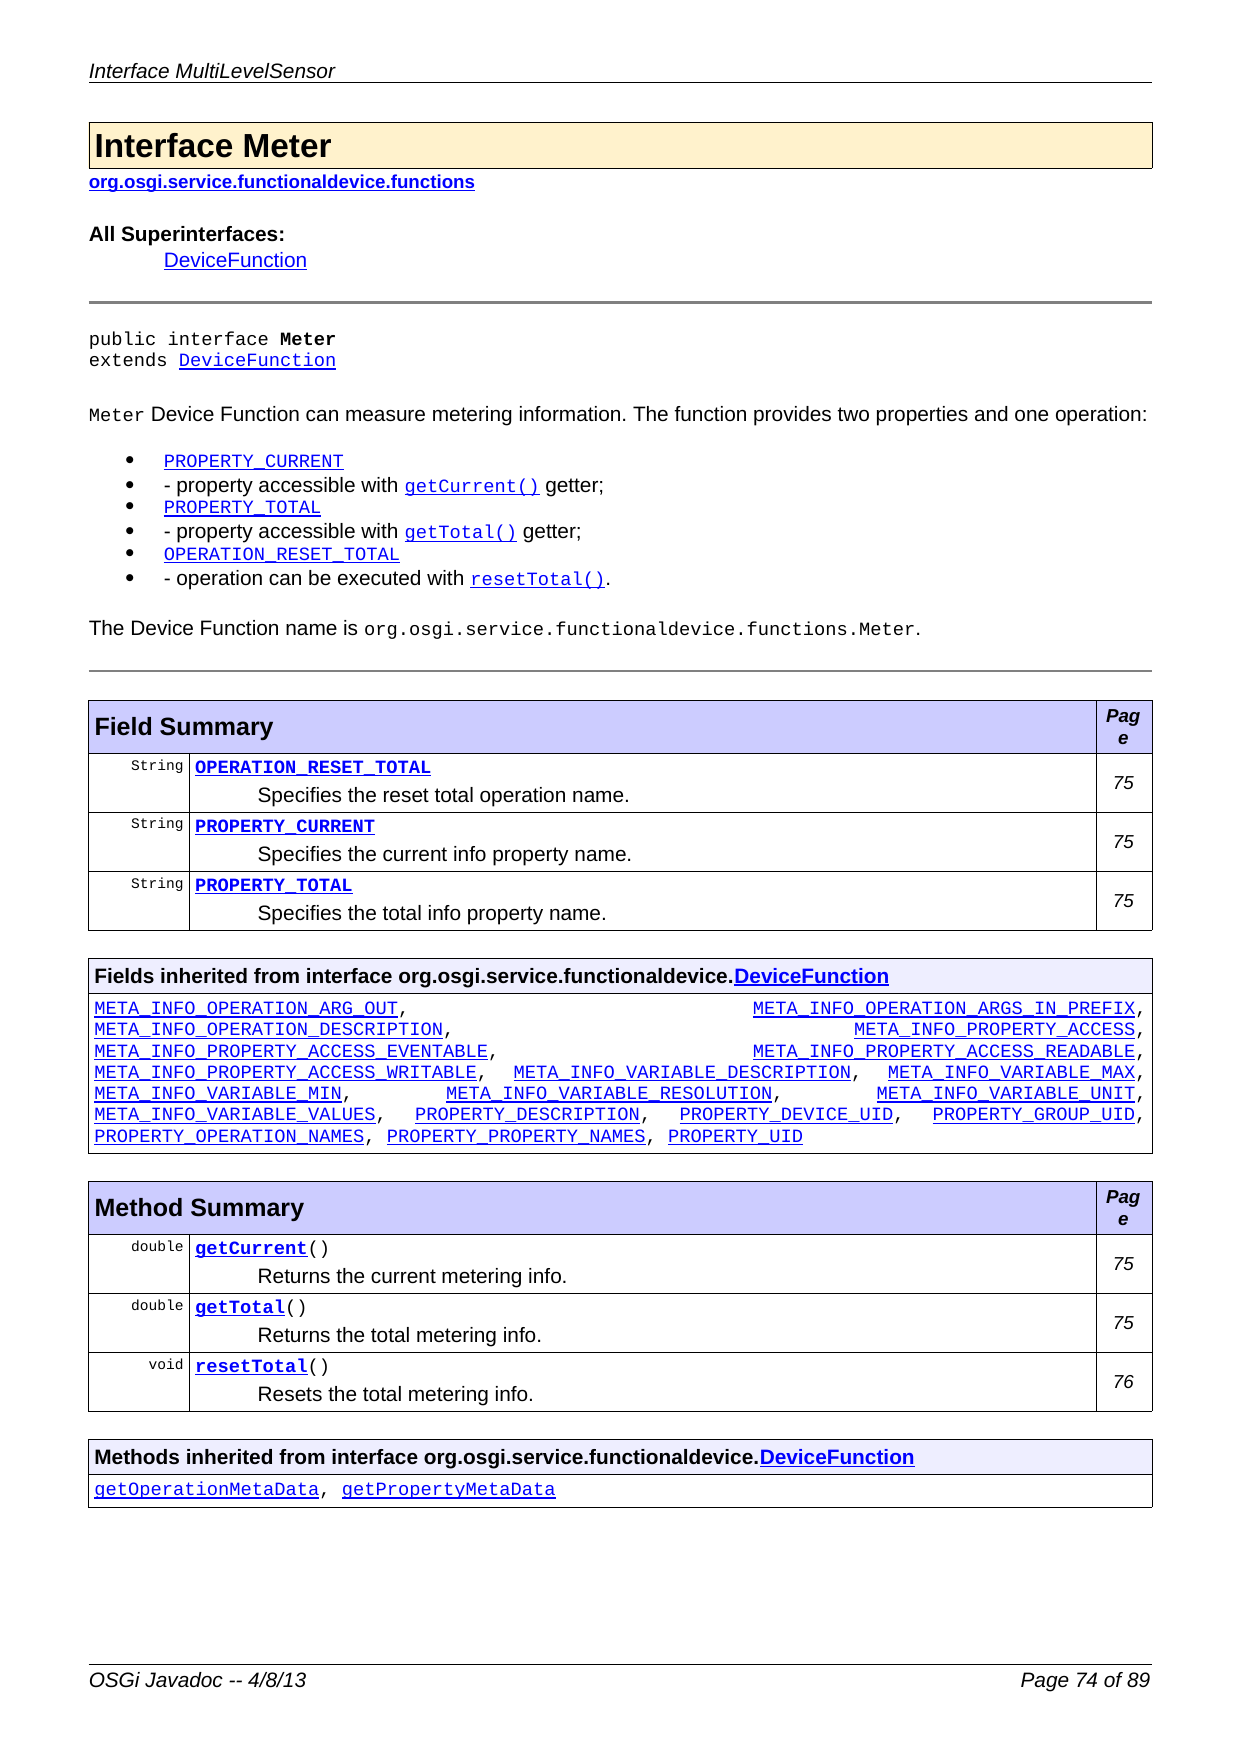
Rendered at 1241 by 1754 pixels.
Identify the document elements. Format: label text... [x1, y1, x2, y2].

table_header Methods inherited from interface org.osgi.service.functionaldevice.DeviceFunction [89, 1440, 1152, 1474]
list - property accessible with getCurrent() getter; [126, 473, 1152, 498]
table_header Page [1097, 1182, 1152, 1234]
table_cell String [89, 872, 189, 930]
table_header Method Summary [89, 1182, 1096, 1234]
table_cell double [89, 1235, 189, 1293]
list OPERATION_RESET_TOTAL [126, 544, 1152, 566]
text public interface Meter [88, 330, 1152, 351]
table_cell double [89, 1294, 189, 1352]
table_header Fields inherited from interface org.osgi.service.functionaldevice.DeviceFunction [89, 959, 1152, 993]
subtitle Interface Meter [90, 123, 1152, 168]
list PROPERTY_CURRENT [126, 452, 1152, 473]
table_cell 72 [1097, 1294, 1152, 1352]
table_cell META_INFO_OPERATION_ARG_OUT, META_INFO_OPERATION_ARGS_IN_PREFIX, META_INFO_OPERATION_DESCRIPTION, META_INFO_PROPERTY_ACCESS, META_INFO_PROPERTY_ACCESS_EVENTABLE, META_INFO_PROPERTY_ACCESS_READABLE, META_INFO_PROPERTY_ACCESS_WRITABLE, META_INFO_VARIABLE_DESCRIPTION, META_INFO_VARIABLE_MAX, META_INFO_VARIABLE_MIN, META_INFO_VARIABLE_RESOLUTION, META_INFO_VARIABLE_UNIT, META_INFO_VARIABLE_VALUES, PROPERTY_DESCRIPTION, PROPERTY_DEVICE_UID, PROPERTY_GROUP_UID, PROPERTY_OPERATION_NAMES, PROPERTY_PROPERTY_NAMES, PROPERTY_UID [89, 994, 1152, 1153]
text DeviceFunction [163, 248, 1152, 272]
table_header Field Summary [89, 701, 1096, 753]
text org.osgi.service.functionaldevice.functions [88, 171, 1152, 193]
table_cell 72 [1097, 872, 1152, 930]
text Meter Device Function can measure metering information. The function provides two properties and one operation: [88, 401, 1152, 427]
text extends DeviceFunction [88, 351, 1152, 372]
table_cell OPERATION_RESET_TOTAL Specifies the reset total operation name. [190, 754, 1096, 812]
table_cell String [89, 754, 189, 812]
table_cell 72 [1097, 1235, 1152, 1293]
table_cell getTotal() Returns the total metering info. [190, 1294, 1096, 1352]
table_cell PROPERTY_TOTAL Specifies the total info property name. [190, 872, 1096, 930]
table_cell 72 [1097, 813, 1152, 871]
table_cell PROPERTY_CURRENT Specifies the current info property name. [190, 813, 1096, 871]
list - property accessible with getTotal() getter; [126, 519, 1152, 544]
table_header Page [1097, 701, 1152, 753]
table_cell 72 [1097, 1353, 1152, 1411]
list - operation can be executed with resetTotal(). [126, 566, 1152, 591]
table_cell resetTotal() Resets the total metering info. [190, 1353, 1096, 1411]
table_cell String [89, 813, 189, 871]
table_cell 71 [1097, 754, 1152, 812]
table_cell getCurrent() Returns the current metering info. [190, 1235, 1096, 1293]
table_cell getOperationMetaData, getPropertyMetaData [89, 1475, 1152, 1507]
text The Device Function name is org.osgi.service.functionaldevice.functions.Meter. [88, 616, 1152, 641]
table_cell void [89, 1353, 189, 1411]
list PROPERTY_TOTAL [126, 498, 1152, 519]
subtitle All Superinterfaces: [88, 222, 1152, 246]
